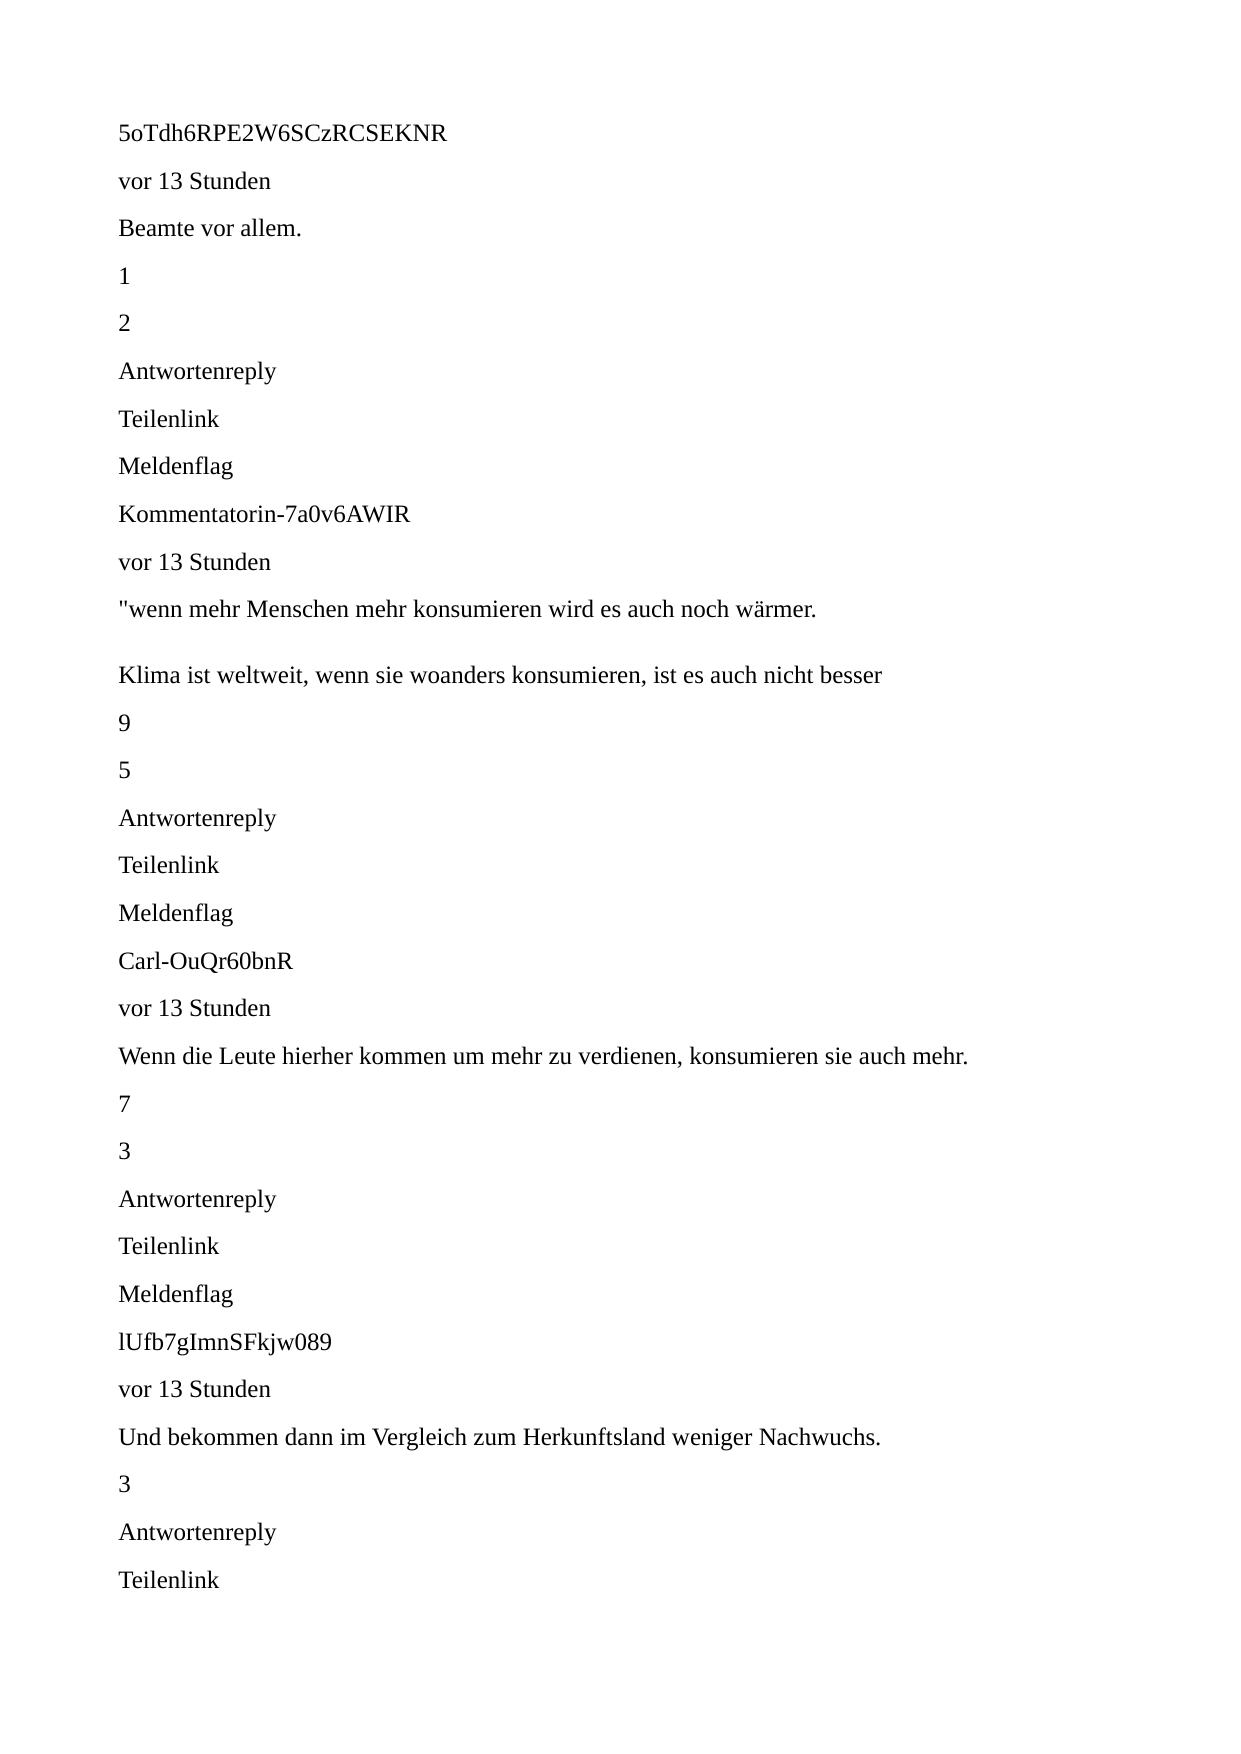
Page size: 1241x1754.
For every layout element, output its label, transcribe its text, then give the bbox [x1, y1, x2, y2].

text Meldenflag [118, 451, 1122, 480]
text Antwortenreply [118, 356, 1122, 385]
text Meldenflag [118, 898, 1122, 927]
text vor 13 Stunden [118, 166, 1122, 194]
text vor 13 Stunden [118, 1374, 1122, 1403]
text Teilenlink [118, 1231, 1122, 1260]
text Und bekommen dann im Vergleich zum Herkunftsland weniger Nachwuchs. [118, 1422, 1122, 1451]
text 3 [118, 1469, 1122, 1498]
text Antwortenreply [118, 1517, 1122, 1546]
text 9 [118, 708, 1122, 737]
text 1 [118, 261, 1122, 290]
text "wenn mehr Menschen mehr konsumieren wird es auch noch wärmer. Klima ist weltweit, wenn sie woanders konsumieren, ist es auch nicht besser [118, 594, 1122, 689]
text 3 [118, 1136, 1122, 1165]
text Meldenflag [118, 1279, 1122, 1308]
text Teilenlink [118, 851, 1122, 879]
text Teilenlink [118, 404, 1122, 432]
text Teilenlink [118, 1565, 1122, 1593]
text Carl-OuQr60bnR [118, 946, 1122, 974]
text 7 [118, 1089, 1122, 1117]
text 2 [118, 308, 1122, 337]
text vor 13 Stunden [118, 993, 1122, 1022]
text Antwortenreply [118, 1184, 1122, 1213]
text Beamte vor allem. [118, 213, 1122, 242]
text Antwortenreply [118, 803, 1122, 832]
text vor 13 Stunden [118, 547, 1122, 575]
text Wenn die Leute hierher kommen um mehr zu verdienen, konsumieren sie auch mehr. [118, 1041, 1122, 1070]
text lUfb7gImnSFkjw089 [118, 1327, 1122, 1355]
text Kommentatorin-7a0v6AWIR [118, 499, 1122, 528]
text 5 [118, 755, 1122, 784]
text 5oTdh6RPE2W6SCzRCSEKNR [118, 118, 1122, 147]
